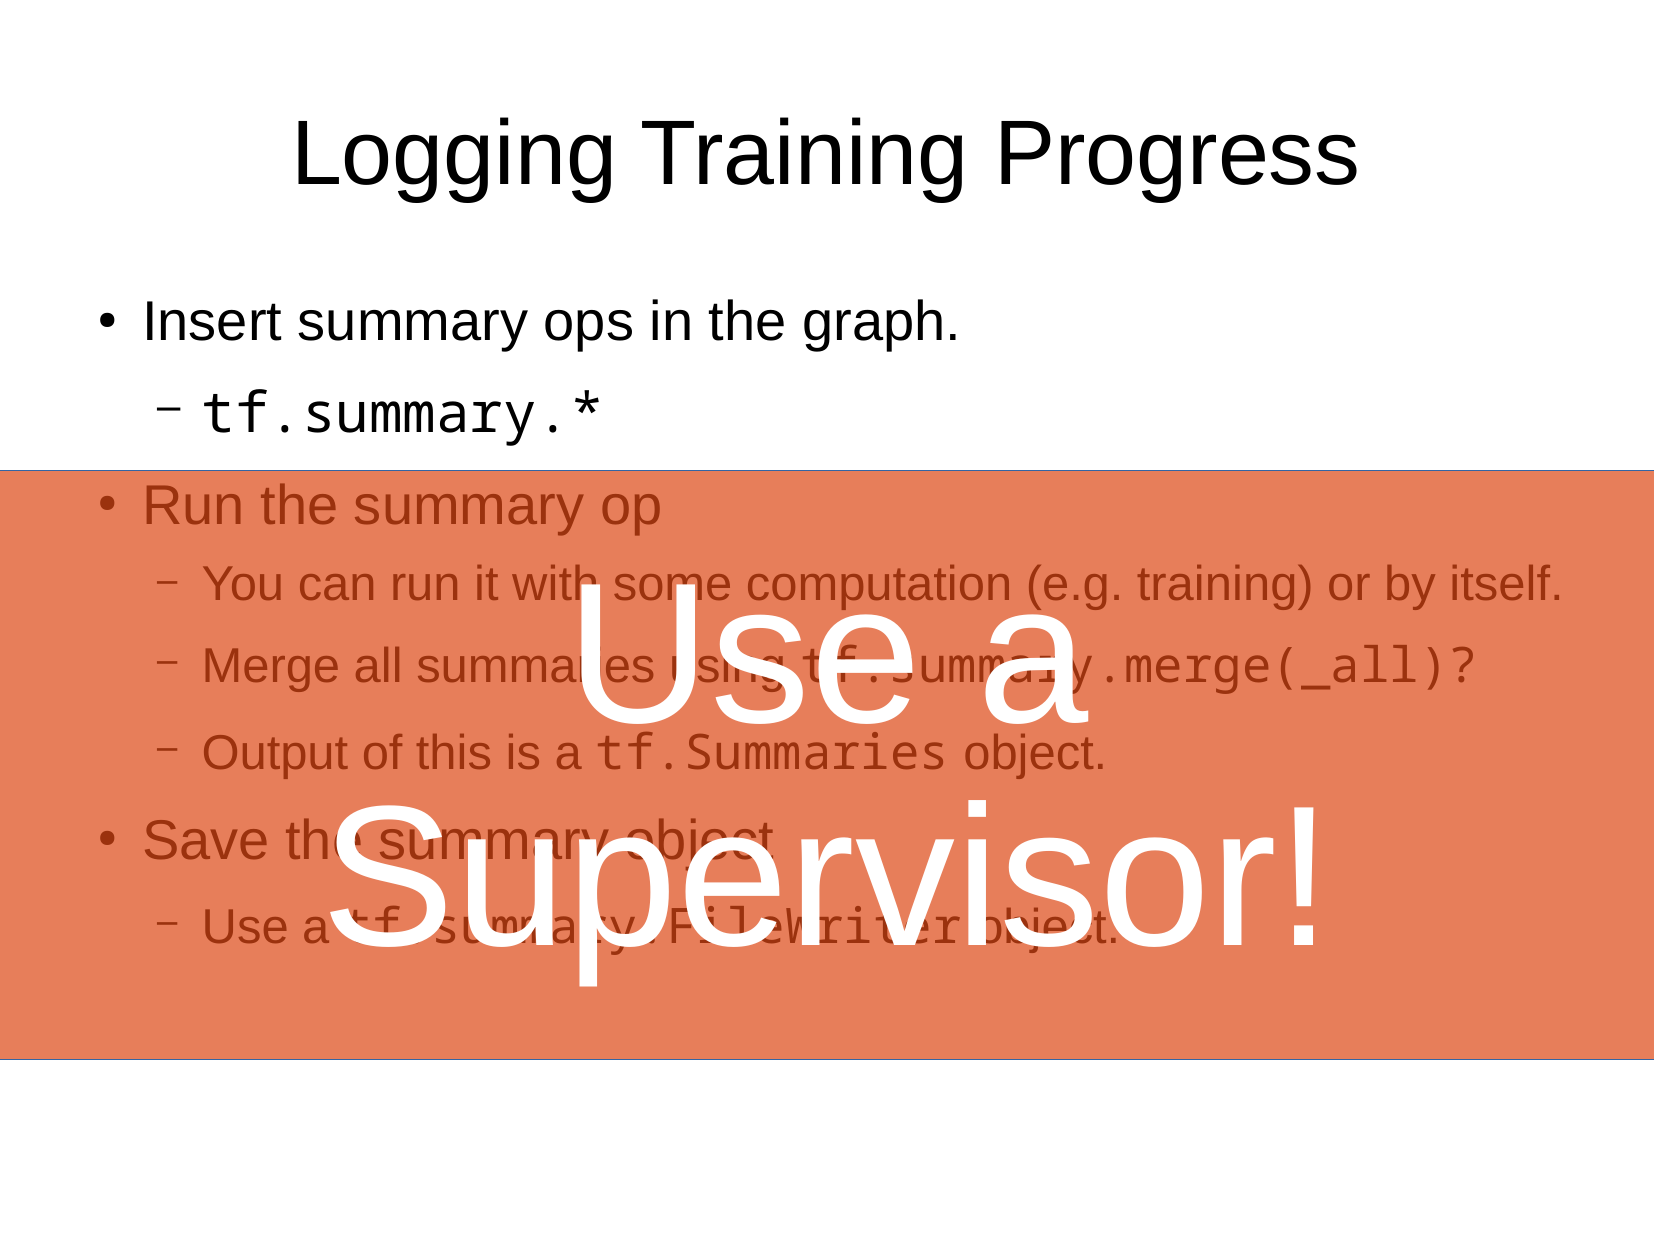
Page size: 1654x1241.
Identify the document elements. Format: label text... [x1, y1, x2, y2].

title Logging Training Progress [82, 49, 1571, 257]
list Insert summary ops in the graph. tf.summary.* Run the summary op You can run it with some computation (e.g. training) or by itself. Merge all summaries using tf.summary.merge(_all)? Output of this is a tf.Summaries object. Save the summary object Use a tf.summary.FileWriter object. [82, 290, 1571, 470]
text_box Use a Supervisor! [0, 470, 1654, 1060]
